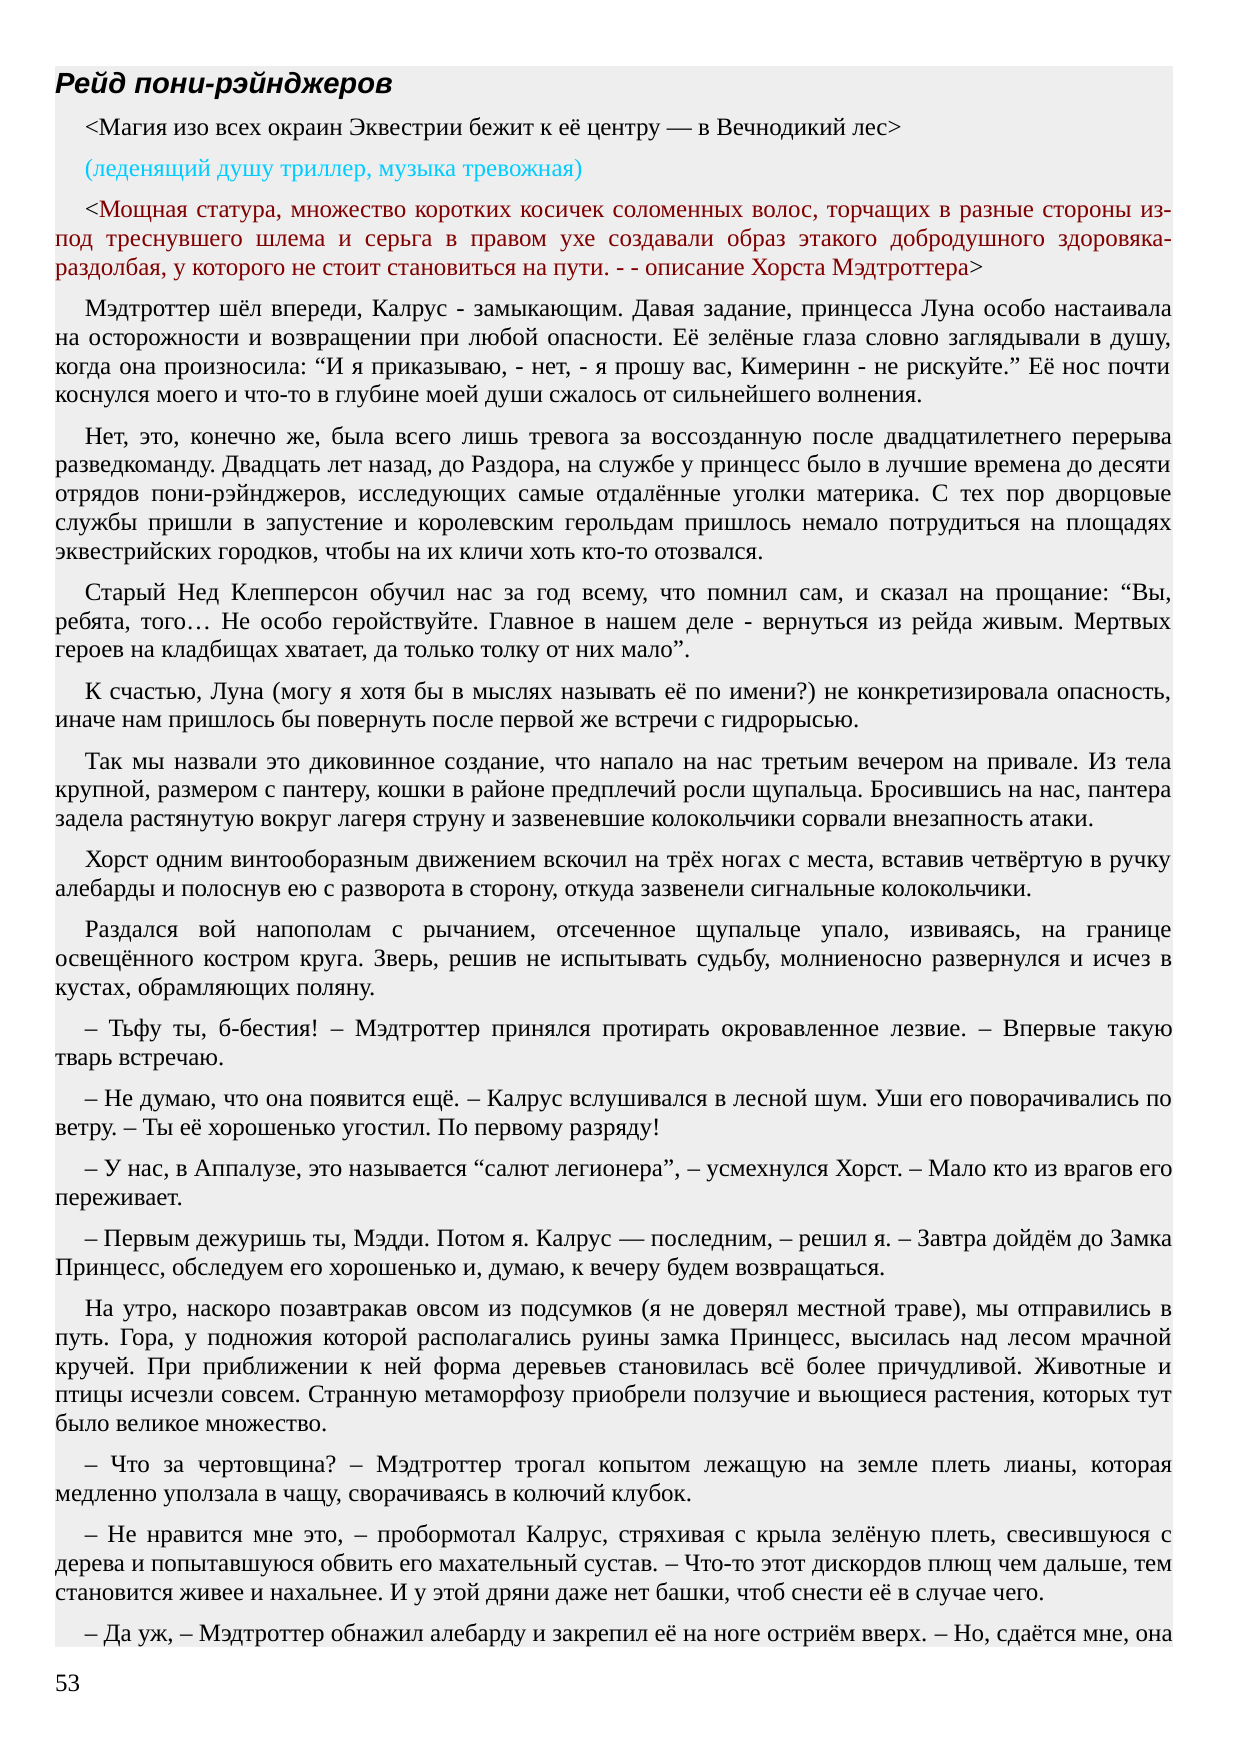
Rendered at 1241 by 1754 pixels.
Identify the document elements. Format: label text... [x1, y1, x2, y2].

text – Что за чертовщина? – Мэдтроттер трогал копытом лежащую на земле плеть лианы, которая медленно уползала в чащу, сворачиваясь в колючий клубок. [55, 1449, 1173, 1507]
text Хорст одним винтооборазным движением вскочил на трёх ногах с места, вставив четвёртую в ручку алебарды и полоснув ею с разворота в сторону, откуда зазвенели сигнальные колокольчики. [55, 844, 1173, 902]
text – Не нравится мне это, – пробормотал Калрус, стряхивая с крыла зелёную плеть, свесившуюся с дерева и попытавшуюся обвить его махательный сустав. – Что-то этот дискордов плющ чем дальше, тем становится живее и нахальнее. И у этой дряни даже нет башки, чтоб снести её в случае чего. [55, 1519, 1173, 1606]
text – Да уж, – Мэдтроттер обнажил алебарду и закрепил её на ноге остриём вверх. – Но, сдаётся мне, она [55, 1618, 1173, 1647]
text К счастью, Луна (могу я хотя бы в мыслях называть её по имени?) не конкретизировала опасность, иначе нам пришлось бы повернуть после первой же встречи с гидрорысью. [55, 676, 1173, 733]
text Старый Нед Клепперсон обучил нас за год всему, что помнил сам, и сказал на прощание: “Вы, ребята, того… Не особо геройствуйте. Главное в нашем деле - вернуться из рейда живым. Мертвых героев на кладбищах хватает, да только толку от них мало”. [55, 577, 1173, 663]
text – У нас, в Аппалузе, это называется “салют легионера”, – усмехнулся Хорст. – Мало кто из врагов его переживает. [55, 1153, 1173, 1211]
text – Не думаю, что она появится ещё. – Калрус вслушивался в лесной шум. Уши его поворачивались по ветру. – Ты её хорошенько угостил. По первому разряду! [55, 1083, 1173, 1141]
text Раздался вой напополам с рычанием, отсеченное щупальце упало, извиваясь, на границе освещённого костром круга. Зверь, решив не испытывать судьбу, молниеносно развернулся и исчез в кустах, обрамляющих поляну. [55, 914, 1173, 1001]
text – Тьфу ты, б-бестия! – Мэдтроттер принялся протирать окровавленное лезвие. – Впервые такую тварь встречаю. [55, 1013, 1173, 1071]
text <Мощная статура, множество коротких косичек соломенных волос, торчащих в разные стороны из-под треснувшего шлема и серьга в правом ухе создавали образ этакого добродушного здоровяка-раздолбая, у которого не стоит становиться на пути. - - описание Хорста Мэдтроттера> [55, 194, 1173, 281]
text (леденящий душу триллер, музыка тревожная) [55, 153, 1173, 182]
text – Первым дежуришь ты, Мэдди. Потом я. Калрус — последним, – решил я. – Завтра дойдём до Замка Принцесс, обследуем его хорошенько и, думаю, к вечеру будем возвращаться. [55, 1223, 1173, 1281]
text На утро, наскоро позавтракав овсом из подсумков (я не доверял местной траве), мы отправились в путь. Гора, у подножия которой располагались руины замка Принцесс, высилась над лесом мрачной кручей. При приближении к ней форма деревьев становилась всё более причудливой. Животные и птицы исчезли совсем. Странную метаморфозу приобрели ползучие и вьющиеся растения, которых тут было великое множество. [55, 1293, 1173, 1437]
text Так мы назвали это диковинное создание, что напало на нас третьим вечером на привале. Из тела крупной, размером с пантеру, кошки в районе предплечий росли щупальца. Бросившись на нас, пантера задела растянутую вокруг лагеря струну и зазвеневшие колокольчики сорвали внезапность атаки. [55, 746, 1173, 832]
text Мэдтроттер шёл впереди, Калрус - замыкающим. Давая задание, принцесса Луна особо настаивала на осторожности и возвращении при любой опасности. Её зелёные глаза словно заглядывали в душу, когда она произносила: “И я приказываю, - нет, - я прошу вас, Кимеринн - не рискуйте.” Её нос почти коснулся моего и что-то в глубине моей души сжалось от сильнейшего волнения. [55, 293, 1173, 408]
text Нет, это, конечно же, была всего лишь тревога за воссозданную после двадцатилетнего перерыва разведкоманду. Двадцать лет назад, до Раздора, на службе у принцесс было в лучшие времена до десяти отрядов пони-рэйнджеров, исследующих самые отдалённые уголки материка. С тех пор дворцовые службы пришли в запустение и королевским герольдам пришлось немало потрудиться на площадях эквестрийских городков, чтобы на их кличи хоть кто-то отозвался. [55, 421, 1173, 564]
subtitle Рейд пони-рэйнджеров [55, 66, 1173, 99]
text <Магия изо всех окраин Эквестрии бежит к её центру — в Вечнодикий лес> [55, 112, 1173, 141]
